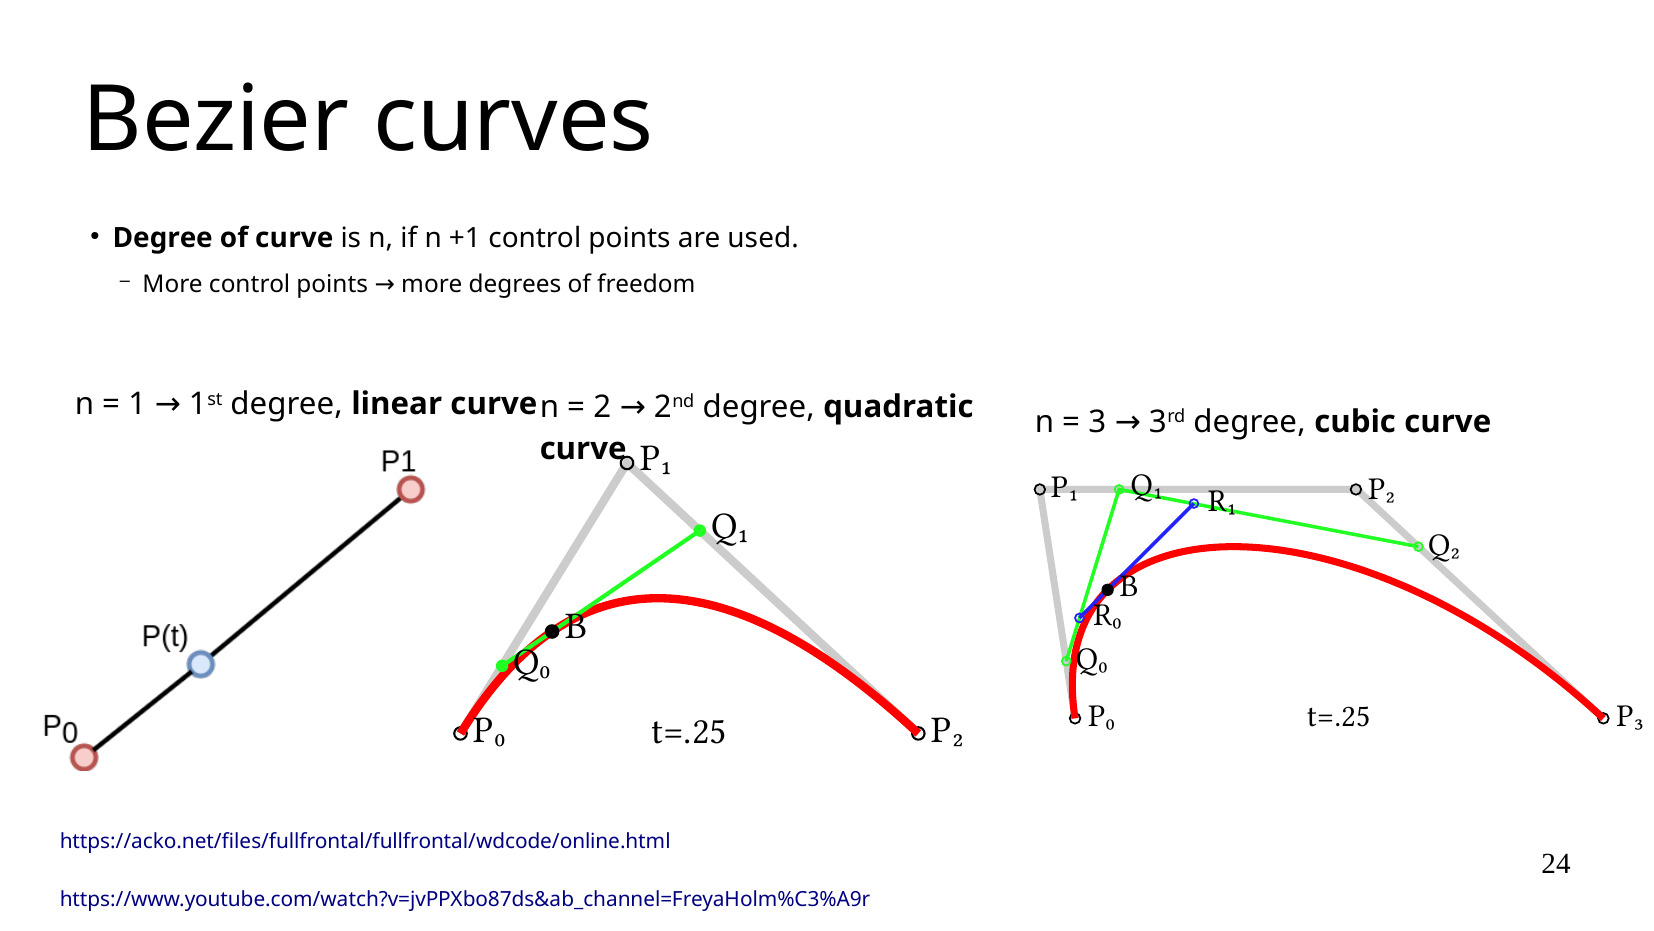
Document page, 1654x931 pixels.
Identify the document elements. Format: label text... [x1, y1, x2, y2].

text_box n = 3 → 3rd degree, cubic curve [1020, 391, 1546, 445]
picture [23, 440, 1654, 771]
title Bezier curves [82, 37, 1571, 193]
list Degree of curve is n, if n +1 control points are used. More control points → more degrees of freedom [82, 217, 1571, 301]
text_box https://acko.net/files/fullfrontal/fullfrontal/wdcode/online.html https://www.youtube.com/watch?v=jvPPXbo87ds&ab_channel=FreyaHolm%C3%A9r [45, 818, 1291, 915]
text_box n = 1 → 1st degree, linear curve [60, 374, 556, 467]
text_box n = 2 → 2nd degree, quadratic curve [525, 376, 1021, 430]
